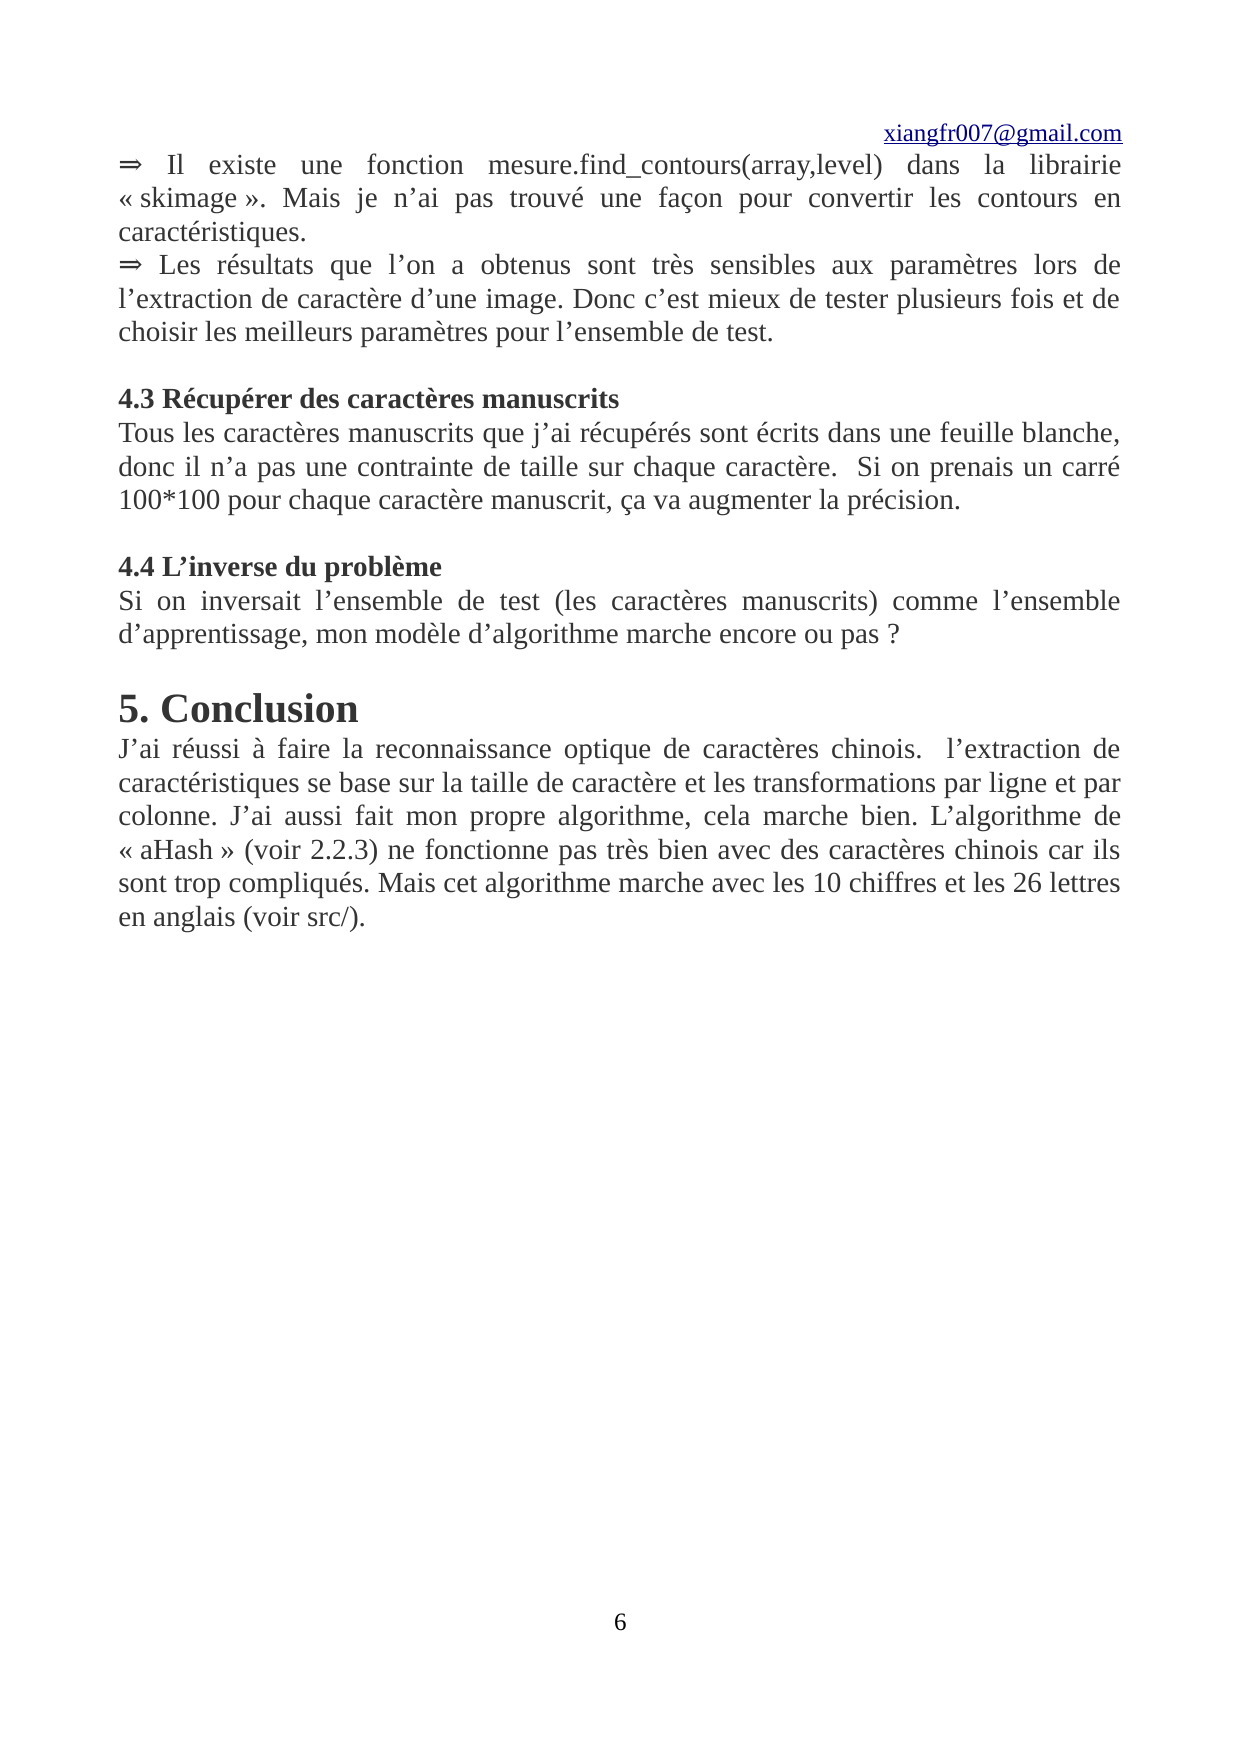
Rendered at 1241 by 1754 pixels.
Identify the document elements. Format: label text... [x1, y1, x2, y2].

text Tous les caractères manuscrits que j’ai récupérés sont écrits dans une feuille blanche, donc il n’a pas une contrainte de taille sur chaque caractère. Si on prenais un carré 100*100 pour chaque caractère manuscrit, ça va augmenter la précision. [118, 415, 1122, 516]
text ⇒ Les résultats que l’on a obtenus sont très sensibles aux paramètres lors de l’extraction de caractère d’une image. Donc c’est mieux de tester plusieurs fois et de choisir les meilleurs paramètres pour l’ensemble de test. [118, 247, 1122, 348]
text 4.3 Récupérer des caractères manuscrits [118, 382, 1122, 415]
text Si on inversait l’ensemble de test (les caractères manuscrits) comme l’ensemble d’apprentissage, mon modèle d’algorithme marche encore ou pas ? [118, 583, 1122, 650]
text 5. Conclusion [118, 683, 1122, 731]
text 4.4 L’inverse du problème [118, 549, 1122, 583]
text ⇒ Il existe une fonction mesure.find_contours(array,level) dans la librairie « skimage ». Mais je n’ai pas trouvé une façon pour convertir les contours en caractéristiques. [118, 147, 1122, 247]
text J’ai réussi à faire la reconnaissance optique de caractères chinois. l’extraction de caractéristiques se base sur la taille de caractère et les transformations par ligne et par colonne. J’ai aussi fait mon propre algorithme, cela marche bien. L’algorithme de « aHash » (voir 2.2.3) ne fonctionne pas très bien avec des caractères chinois car ils sont trop compliqués. Mais cet algorithme marche avec les 10 chiffres et les 26 lettres en anglais (voir src/). [118, 731, 1122, 933]
